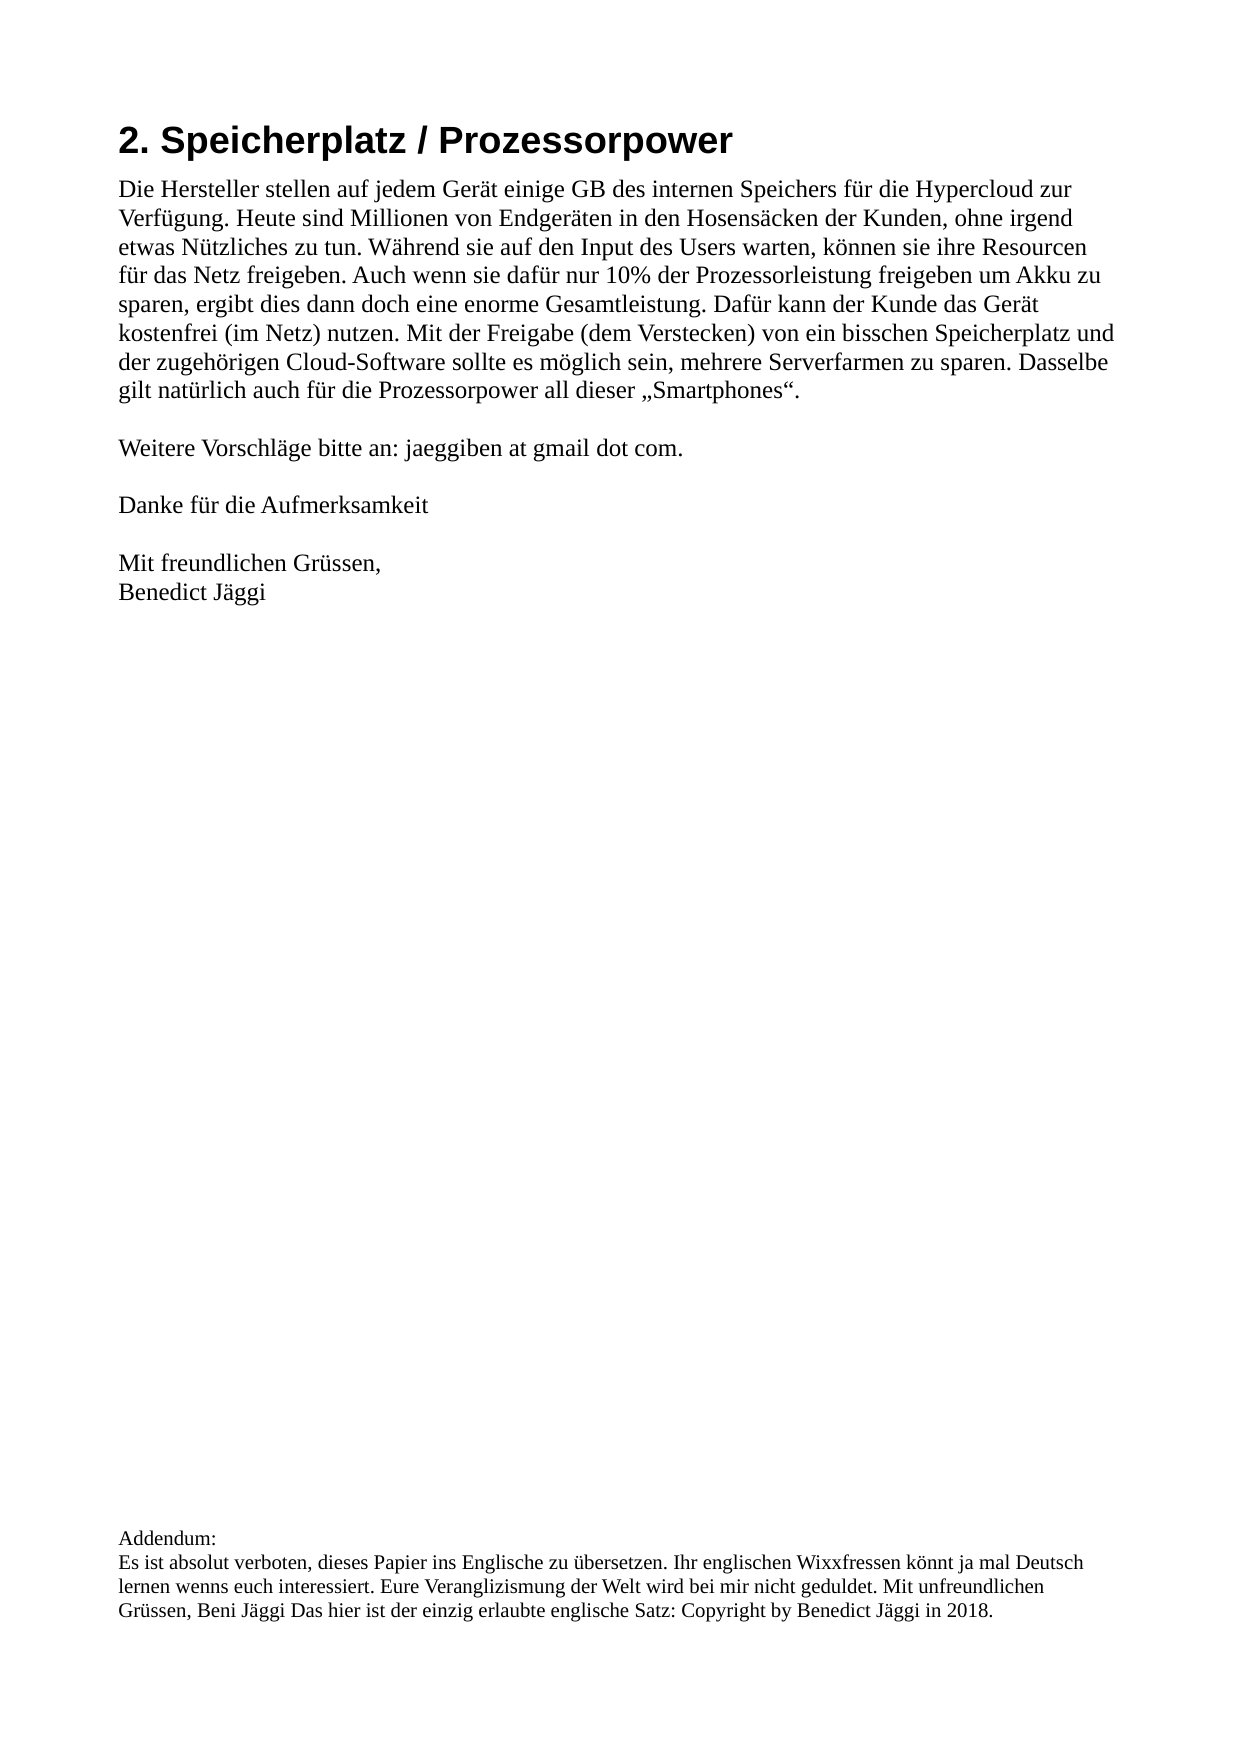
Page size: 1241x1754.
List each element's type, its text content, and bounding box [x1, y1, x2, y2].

text Es ist absolut verboten, dieses Papier ins Englische zu übersetzen. Ihr englischen Wixxfressen könnt ja mal Deutsch lernen wenns euch interessiert. Eure Veranglizismung der Welt wird bei mir nicht geduldet. Mit unfreundlichen Grüssen, Beni Jäggi Das hier ist der einzig erlaubte englische Satz: Copyright by Benedict Jäggi in 2018. [118, 1549, 1122, 1622]
text Weitere Vorschläge bitte an: jaeggiben at gmail dot com. [118, 433, 1122, 462]
text Danke für die Aufmerksamkeit [118, 491, 1122, 519]
text Mit freundlichen Grüssen, [118, 548, 1122, 577]
text Addendum: [118, 1526, 1122, 1549]
text Die Hersteller stellen auf jedem Gerät einige GB des internen Speichers für die Hypercloud zur Verfügung. Heute sind Millionen von Endgeräten in den Hosensäcken der Kunden, ohne irgend etwas Nützliches zu tun. Während sie auf den Input des Users warten, können sie ihre Resourcen für das Netz freigeben. Auch wenn sie dafür nur 10% der Prozessorleistung freigeben um Akku zu sparen, ergibt dies dann doch eine enorme Gesamtleistung. Dafür kann der Kunde das Gerät kostenfrei (im Netz) nutzen. Mit der Freigabe (dem Verstecken) von ein bisschen Speicherplatz und der zugehörigen Cloud-Software sollte es möglich sein, mehrere Serverfarmen zu sparen. Dasselbe gilt natürlich auch für die Prozessorpower all dieser „Smartphones“. [118, 174, 1122, 404]
subtitle 2. Speicherplatz / Prozessorpower [118, 118, 1122, 162]
text Benedict Jäggi [118, 577, 1122, 606]
